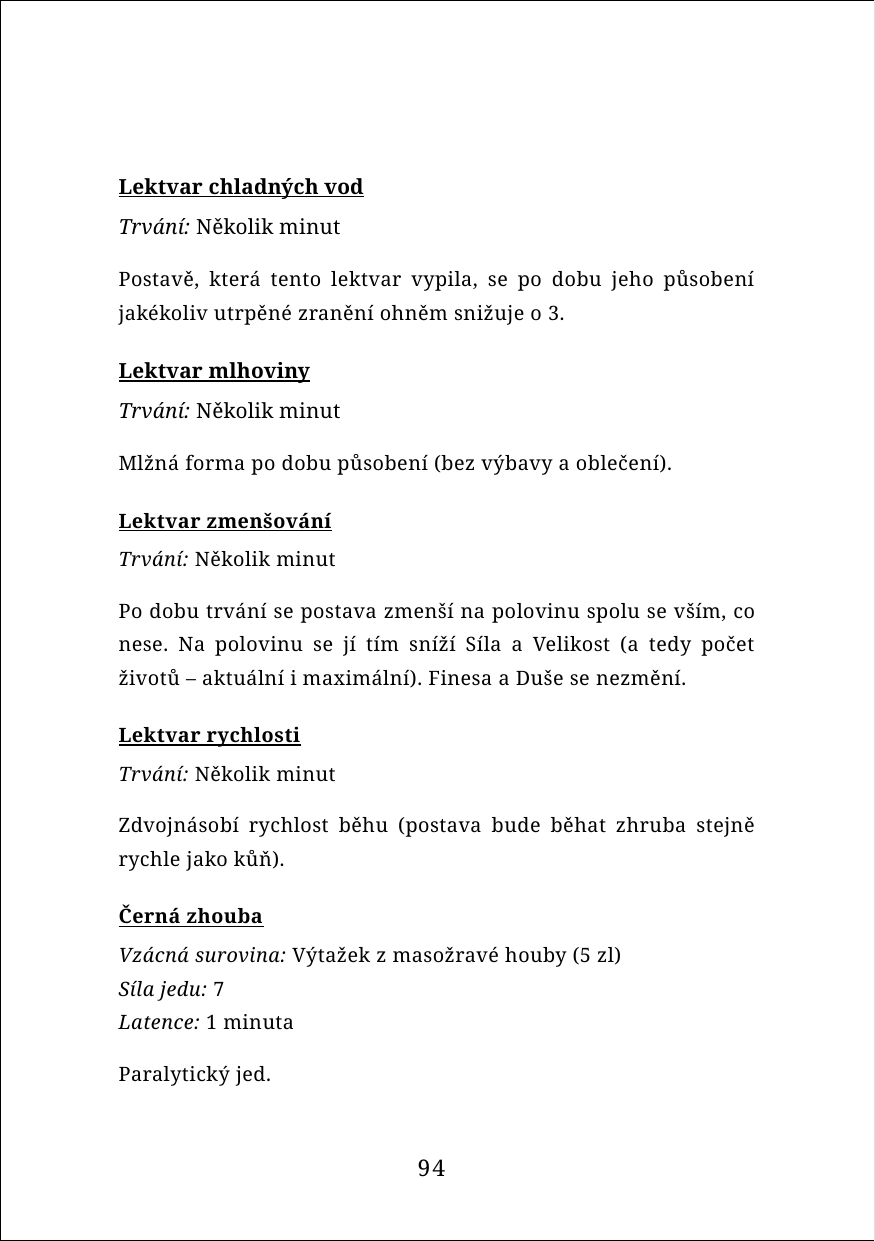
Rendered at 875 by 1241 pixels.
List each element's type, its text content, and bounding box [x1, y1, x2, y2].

text Trvání: Několik minut [118, 212, 756, 240]
text Trvání: Několik minut [118, 396, 756, 425]
text Zdvojnásobí rychlost běhu (postava bude běhat zhruba stejně rychle jako kůň). [118, 812, 756, 872]
text Vzácná surovina: Výtažek z masožravé houby (5 zl) Síla jedu: 7 Latence: 1 minuta [118, 941, 756, 1036]
text Po dobu trvání se postava zmenší na polovinu spolu se vším, co nese. Na polovinu se jí tím sníží Síla a Velikost (a tedy počet životů – aktuální i maximální). Finesa a Duše se nezmění. [118, 597, 756, 691]
text Postavě, která tento lektvar vypila, se po dobu jeho působení jakékoliv utrpěné zranění ohněm snižuje o 3. [118, 265, 756, 326]
text Mlžná forma po dobu působení (bez výbavy a oblečení). [118, 449, 756, 477]
subtitle Lektvar rychlosti [118, 722, 756, 748]
subtitle Lektvar zmenšování [118, 507, 756, 534]
text Trvání: Několik minut [118, 760, 756, 787]
subtitle Lektvar mlhoviny [118, 356, 756, 384]
subtitle Lektvar chladných vod [118, 172, 756, 200]
subtitle Černá zhouba [118, 903, 756, 929]
text Trvání: Několik minut [118, 546, 756, 573]
text Paralytický jed. [118, 1060, 756, 1087]
